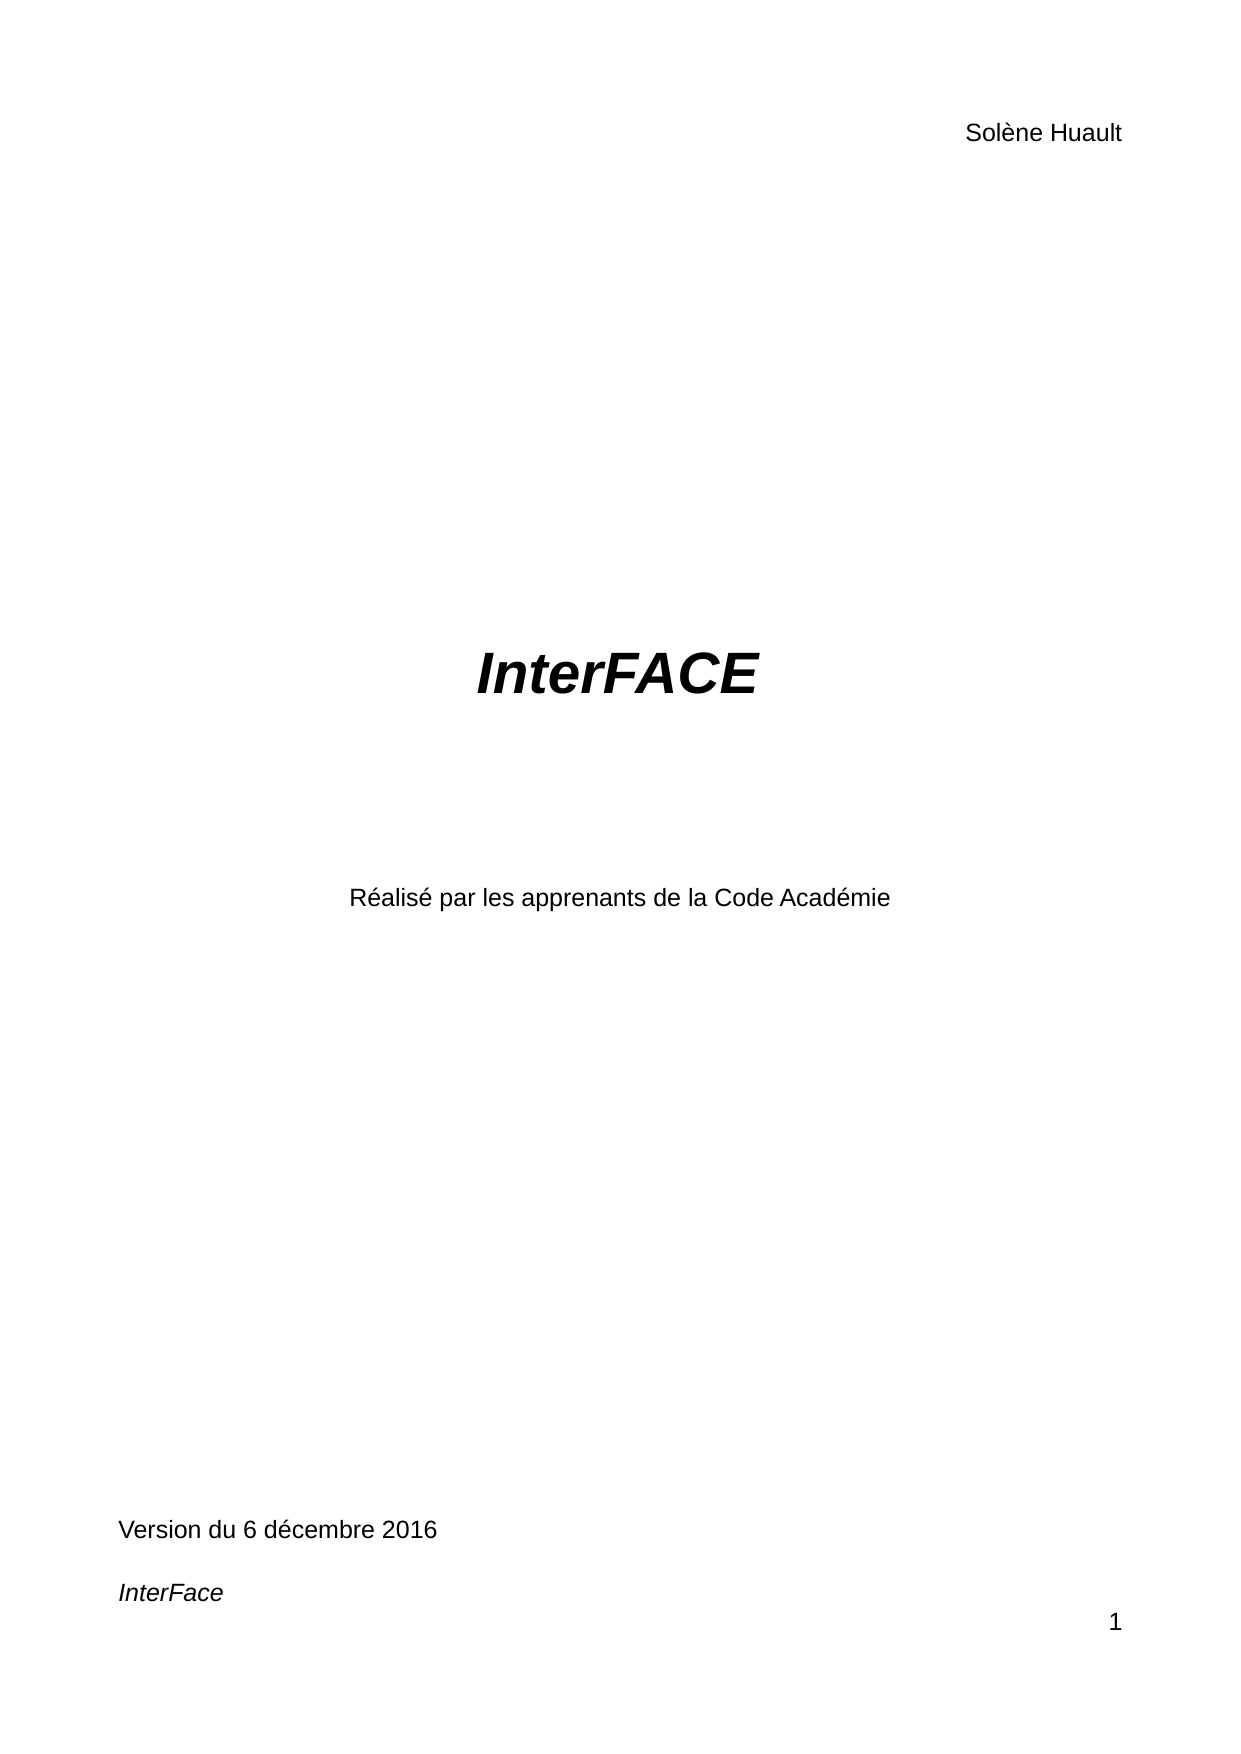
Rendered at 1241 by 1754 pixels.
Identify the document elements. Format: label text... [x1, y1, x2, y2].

title InterFACE [118, 639, 1122, 706]
text Version du 6 décembre 2016 [118, 1515, 1122, 1544]
text Réalisé par les apprenants de la Code Académie [118, 883, 1122, 912]
text Solène Huault [118, 118, 1122, 147]
